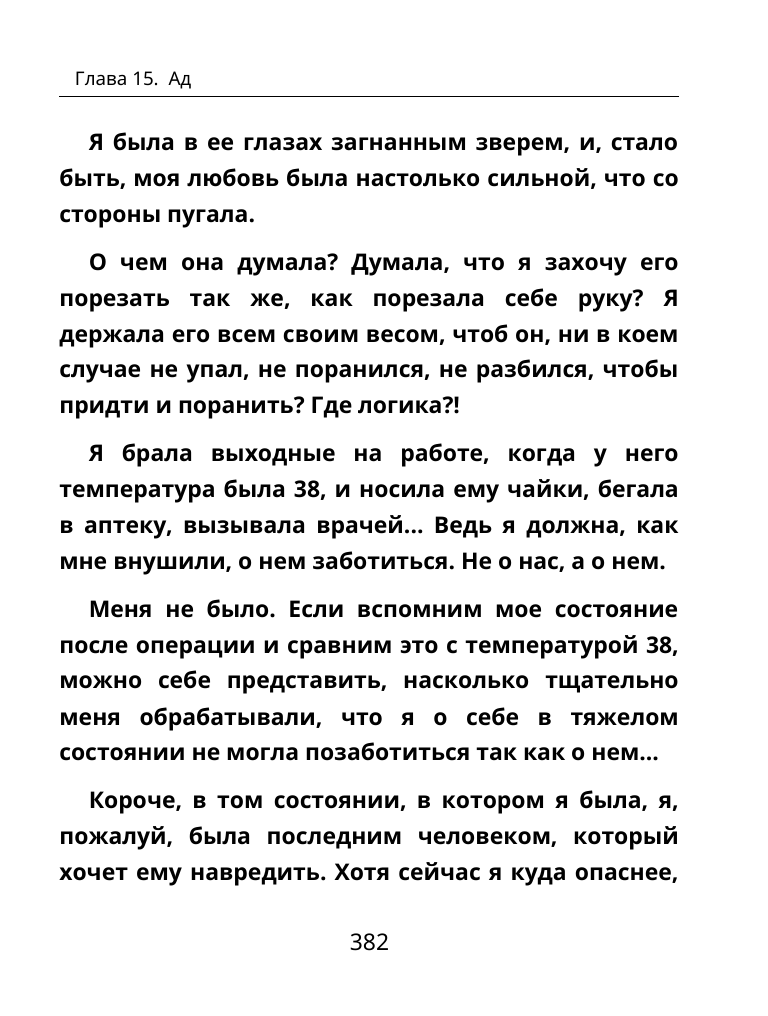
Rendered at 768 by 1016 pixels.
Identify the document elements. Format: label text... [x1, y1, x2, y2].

text Меня не было. Если вспомним мое состояние после операции и сравним это с температурой 38, можно себе представить, насколько тщательно меня обрабатывали, что я о себе в тяжелом состоянии не могла позаботиться так как о нем... [59, 593, 679, 768]
text Короче, в том состоянии, в котором я была, я, пожалуй, была последним человеком, который хочет ему навредить. Хотя сейчас я куда опаснее, [59, 784, 679, 887]
text О чем она думала? Думала, что я захочу его порезать так же, как порезала себе руку? Я держала его всем своим весом, чтоб он, ни в коем случае не упал, не поранился, не разбился, чтобы придти и поранить? Где логика?! [59, 246, 679, 421]
text Я была в ее глазах загнанным зверем, и, стало быть, моя любовь была настолько сильной, что со стороны пугала. [59, 126, 679, 229]
text Я брала выходные на работе, когда у него температура была 38, и носила ему чайки, бегала в аптеку, вызывала врачей... Ведь я должна, как мне внушили, о нем заботиться. Не о нас, а о нем. [59, 437, 679, 576]
